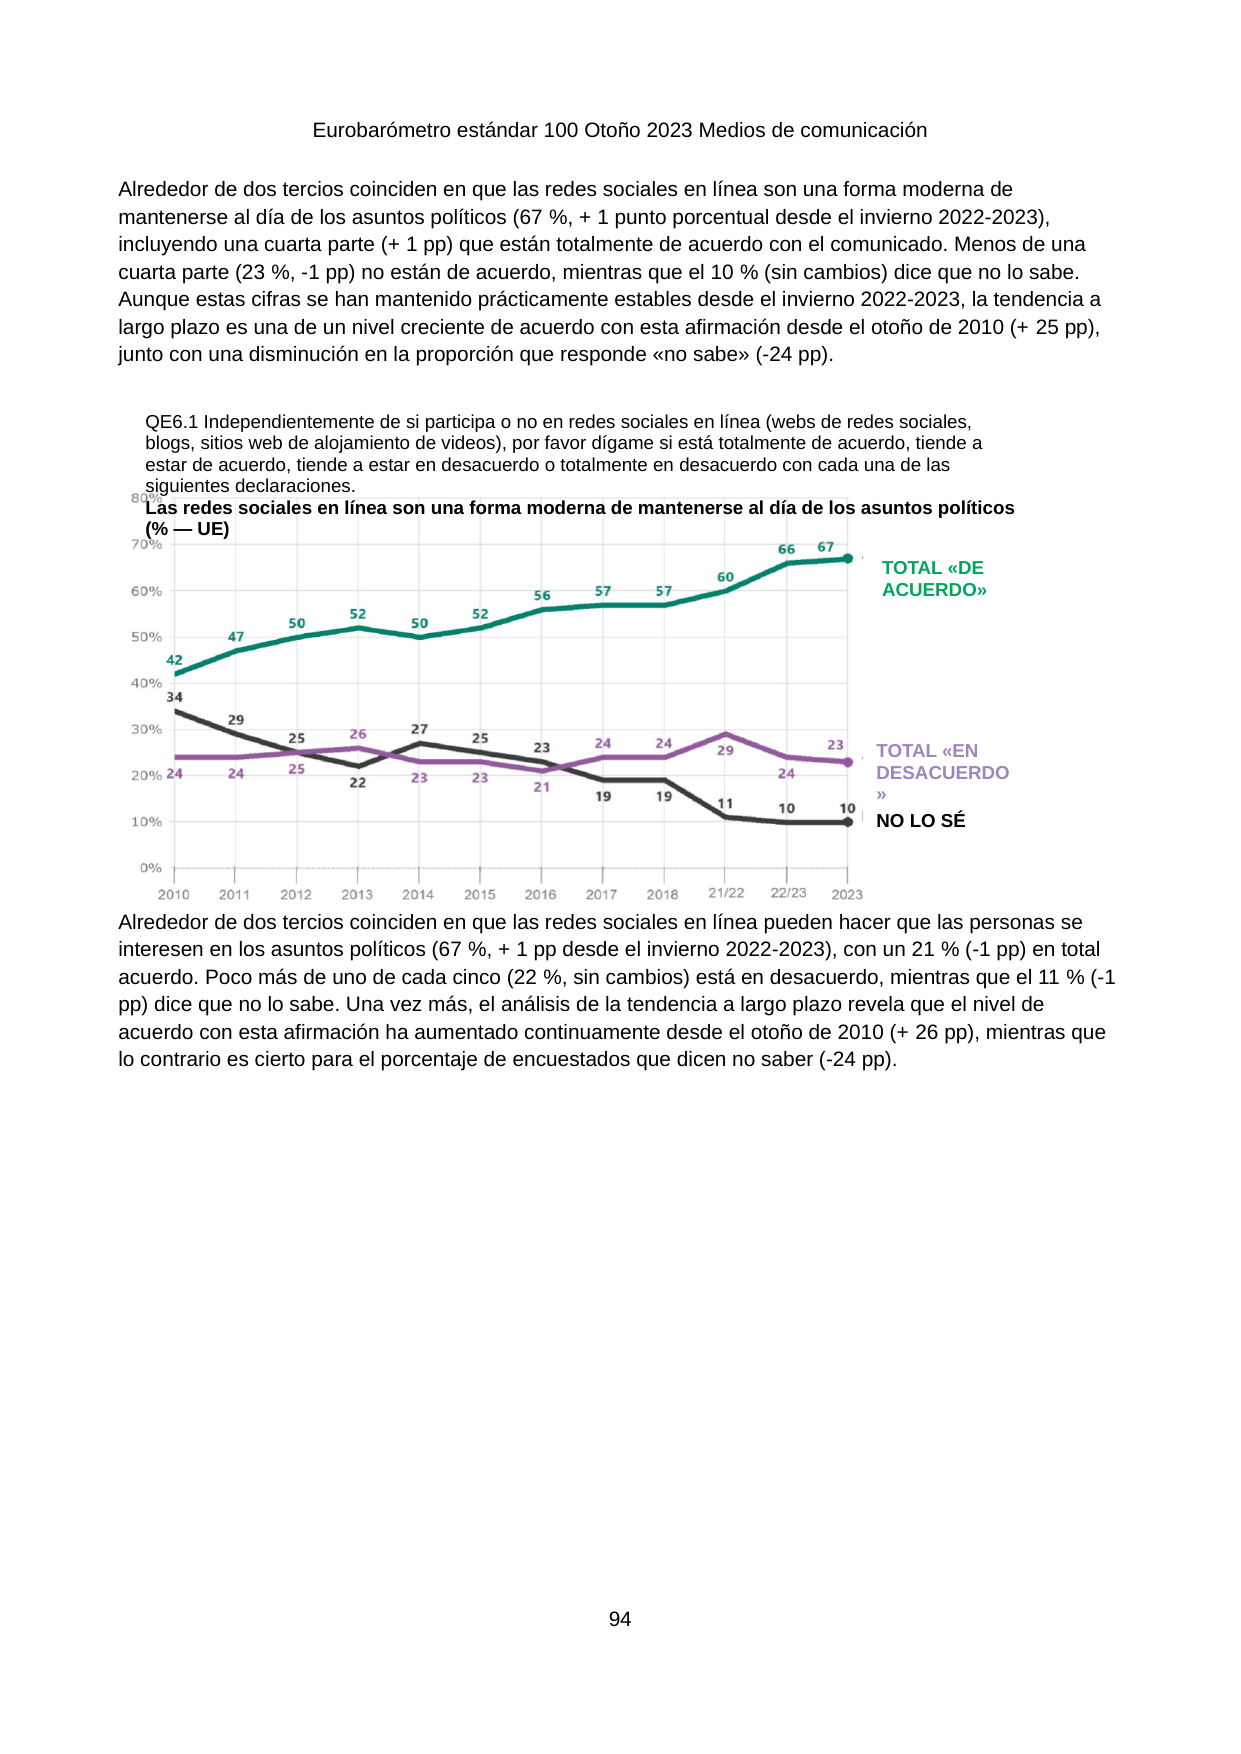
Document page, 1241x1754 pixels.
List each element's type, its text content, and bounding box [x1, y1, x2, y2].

text Alrededor de dos tercios coinciden en que las redes sociales en línea pueden hacer que las personas se interesen en los asuntos políticos (67 %, + 1 pp desde el invierno 2022-2023), con un 21 % (-1 pp) en total acuerdo. Poco más de uno de cada cinco (22 %, sin cambios) está en desacuerdo, mientras que el 11 % (-1 pp) dice que no lo sabe. Una vez más, el análisis de la tendencia a largo plazo revela que el nivel de acuerdo con esta afirmación ha aumentado continuamente desde el otoño de 2010 (+ 26 pp), mientras que lo contrario es cierto para el porcentaje de encuestados que dicen no saber (-24 pp). [118, 384, 1122, 1071]
picture [118, 477, 863, 906]
text Alrededor de dos tercios coinciden en que las redes sociales en línea son una forma moderna de mantenerse al día de los asuntos políticos (67 %, + 1 punto porcentual desde el invierno 2022-2023), incluyendo una cuarta parte (+ 1 pp) que están totalmente de acuerdo con el comunicado. Menos de una cuarta parte (23 %, -1 pp) no están de acuerdo, mientras que el 10 % (sin cambios) dice que no lo sabe. Aunque estas cifras se han mantenido prácticamente estables desde el invierno 2022-2023, la tendencia a largo plazo es una de un nivel creciente de acuerdo con esta afirmación desde el otoño de 2010 (+ 25 pp), junto con una disminución en la proporción que responde «no sabe» (-24 pp). [118, 177, 1122, 366]
